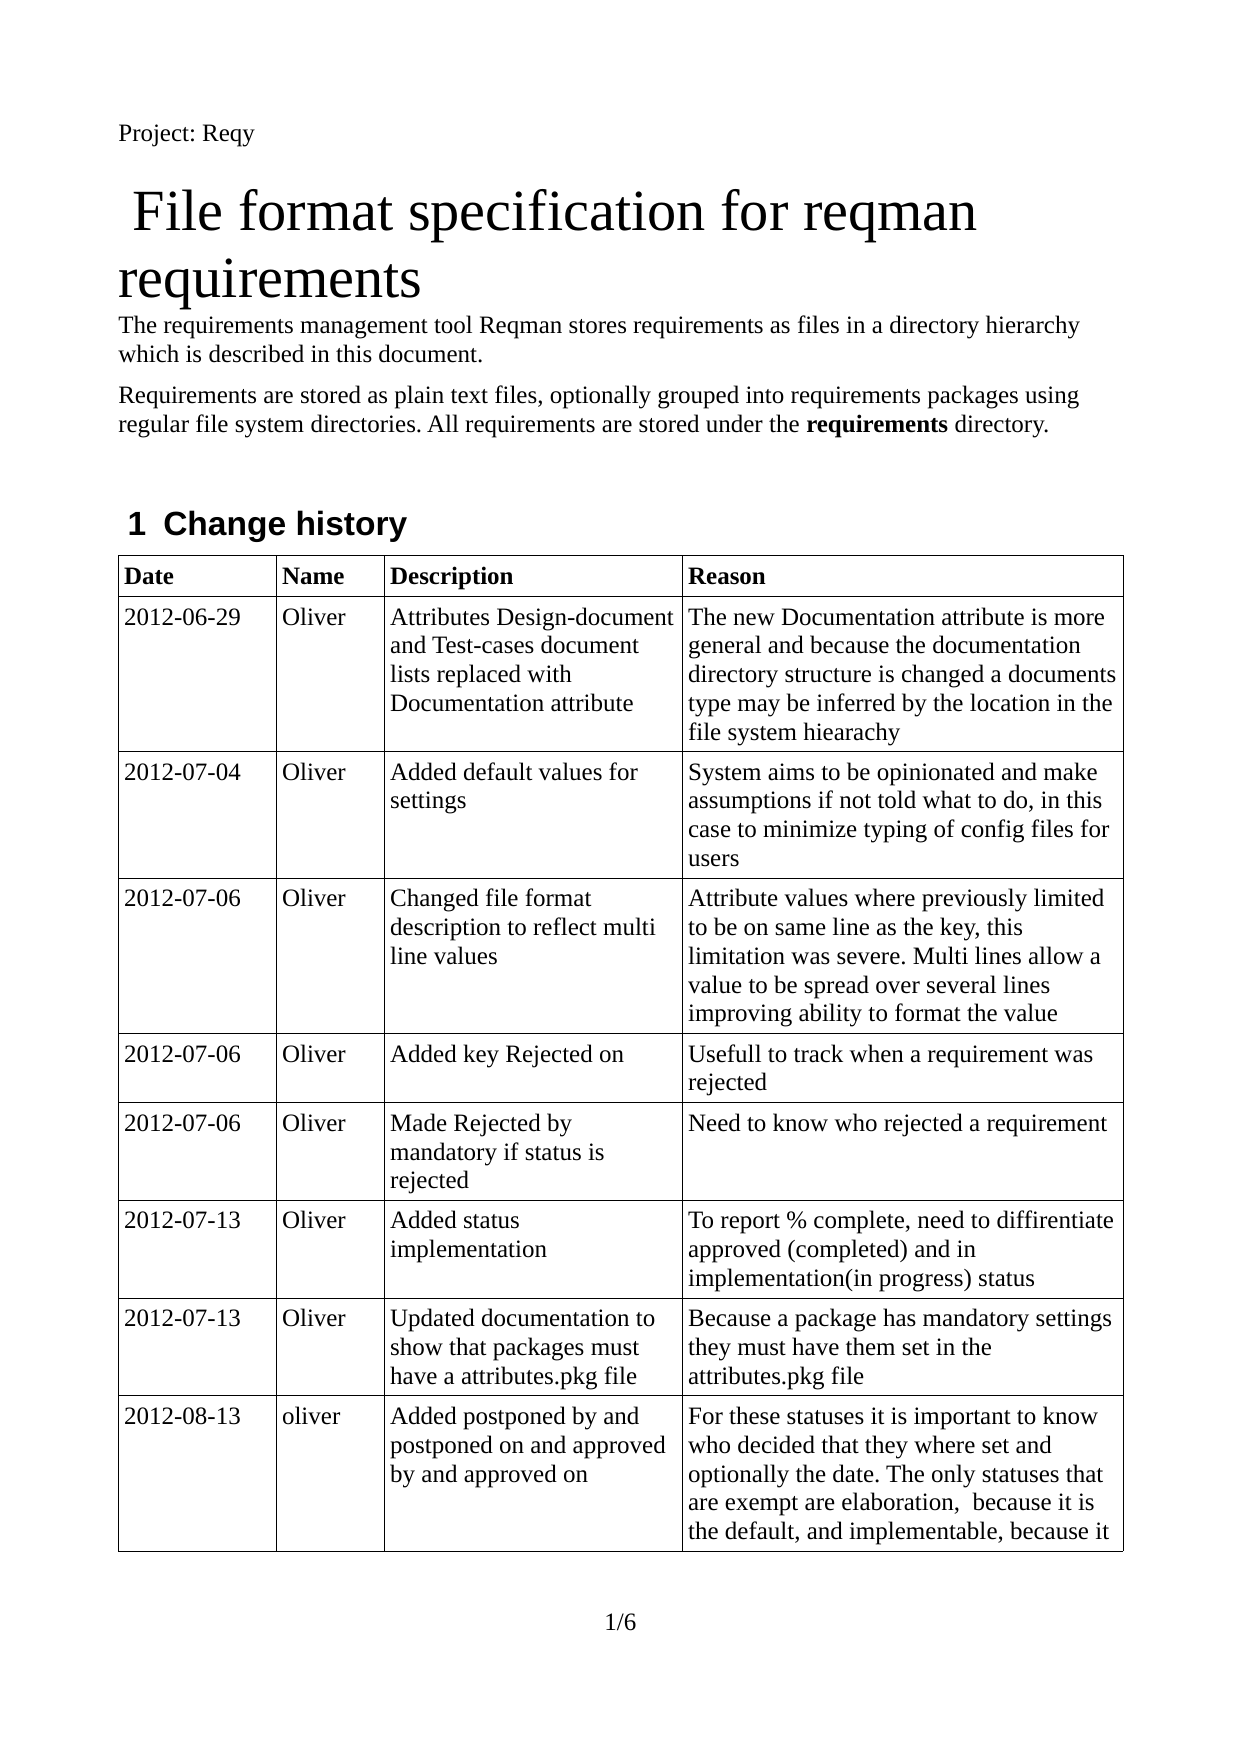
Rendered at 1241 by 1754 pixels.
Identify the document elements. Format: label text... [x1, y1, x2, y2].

table_cell Updated documentation to show that packages must have a attributes.pkg file [385, 1299, 682, 1395]
table_cell Added default values for settings [385, 752, 682, 878]
table_cell Changed file format description to reflect multi line values [385, 879, 682, 1033]
table_cell 2012-07-06 [119, 1034, 276, 1102]
text File format specification for reqman requirements [118, 176, 1122, 311]
table_cell To report % complete, need to diffirentiate approved (completed) and in implementation(in progress) status [683, 1201, 1123, 1298]
table_cell Oliver [277, 1201, 384, 1298]
table_header Reason [683, 556, 1123, 596]
table_cell Usefull to track when a requirement was rejected [683, 1034, 1123, 1102]
table_cell The new Documentation attribute is more general and because the documentation directory structure is changed a documents type may be inferred by the location in the file system hiearachy [683, 597, 1123, 751]
table_cell 2012-07-13 [119, 1299, 276, 1395]
table_cell 2012-07-06 [119, 1103, 276, 1200]
table_cell 2012-08-13 [119, 1396, 276, 1551]
table_header Date [119, 556, 276, 596]
table_cell For these statuses it is important to know who decided that they where set and optionally the date. The only statuses that are exempt are elaboration, because it is the default, and implementable, because it [683, 1396, 1123, 1551]
table_cell Oliver [277, 597, 384, 751]
table_header Description [385, 556, 682, 596]
text The requirements management tool Reqman stores requirements as files in a directory hierarchy which is described in this document. [118, 311, 1122, 368]
table_header Name [277, 556, 384, 596]
table_cell Oliver [277, 1299, 384, 1395]
table_cell Oliver [277, 879, 384, 1033]
table_cell 2012-06-29 [119, 597, 276, 751]
table_cell System aims to be opinionated and make assumptions if not told what to do, in this case to minimize typing of config files for users [683, 752, 1123, 878]
table_cell Oliver [277, 1034, 384, 1102]
table_cell oliver [277, 1396, 384, 1551]
table_cell Because a package has mandatory settings they must have them set in the attributes.pkg file [683, 1299, 1123, 1395]
text Requirements are stored as plain text files, optionally grouped into requirements packages using regular file system directories. All requirements are stored under the requirements directory. [118, 381, 1122, 438]
table_cell Attributes Design-document and Test-cases document lists replaced with Documentation attribute [385, 597, 682, 751]
table_cell 2012-07-13 [119, 1201, 276, 1298]
table_cell Added status implementation [385, 1201, 682, 1298]
table_cell 2012-07-04 [119, 752, 276, 878]
table_cell Attribute values where previously limited to be on same line as the key, this limitation was severe. Multi lines allow a value to be spread over several lines improving ability to format the value [683, 879, 1123, 1033]
table_cell Added postponed by and postponed on and approved by and approved on [385, 1396, 682, 1551]
table_cell Oliver [277, 752, 384, 878]
table_cell Need to know who rejected a requirement [683, 1103, 1123, 1200]
table_cell Added key Rejected on [385, 1034, 682, 1102]
table_cell 2012-07-06 [119, 879, 276, 1033]
table_cell Made Rejected by mandatory if status is rejected [385, 1103, 682, 1200]
subtitle Change history [118, 504, 1122, 543]
table_cell Oliver [277, 1103, 384, 1200]
